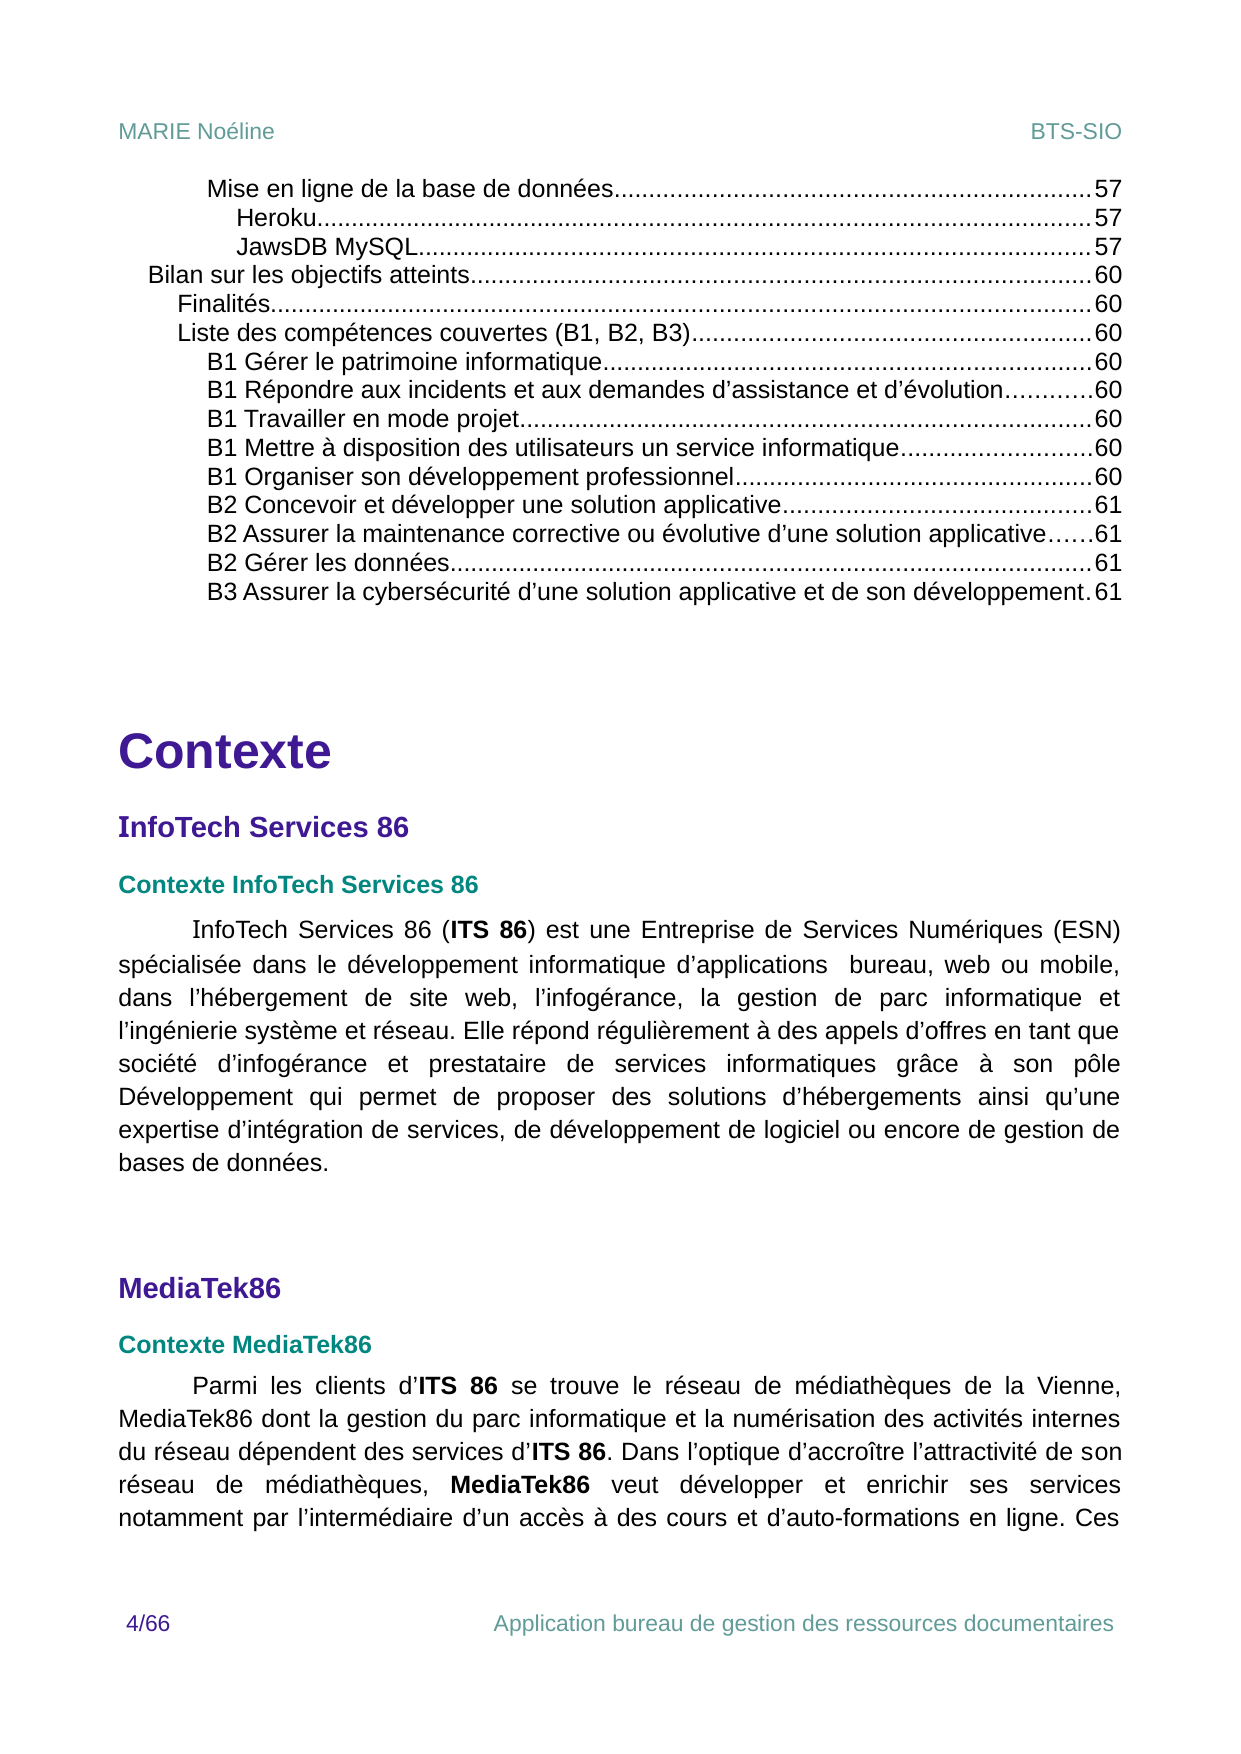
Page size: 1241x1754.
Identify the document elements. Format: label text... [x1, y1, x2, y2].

text B1 Travailler en mode projet 60 [207, 404, 1122, 433]
text B3 Assurer la cybersécurité d’une solution applicative et de son développement 61 [207, 576, 1122, 605]
text JawsDB MySQL 57 [236, 231, 1122, 260]
text Heroku 57 [236, 203, 1122, 231]
text Finalités 60 [177, 289, 1122, 318]
text B1 Organiser son développement professionnel 60 [207, 461, 1122, 490]
text Mise en ligne de la base de données 57 [207, 174, 1122, 203]
subtitle Contexte MediaTek86 [118, 1329, 1122, 1358]
subtitle Contexte InfoTech Services 86 [118, 871, 1122, 899]
subtitle MediaTek86 [118, 1271, 1122, 1304]
text InfoTech Services 86 (ITS 86) est une Entreprise de Services Numériques (ESN) spécialisée dans le développement informatique d’applications bureau, web ou mobile, dans l’hébergement de site web, l’infogérance, la gestion de parc informatique et l’ingénierie système et réseau. Elle répond régulièrement à des appels d’offres en tant que société d’infogérance et prestataire de services informatiques grâce à son pôle Développement qui permet de proposer des solutions d’hébergements ainsi qu’une expertise d’intégration de services, de développement de logiciel ou encore de gestion de bases de données. [118, 912, 1122, 1177]
text Liste des compétences couvertes (B1, B2, B3) 60 [177, 318, 1122, 346]
text B1 Gérer le patrimoine informatique 60 [207, 346, 1122, 375]
text Bilan sur les objectifs atteints 60 [148, 260, 1122, 289]
text B2 Assurer la maintenance corrective ou évolutive d’une solution applicative 61 [207, 519, 1122, 548]
text B2 Gérer les données 61 [207, 548, 1122, 576]
text Parmi les clients d’ITS 86 se trouve le réseau de médiathèques de la Vienne, MediaTek86 dont la gestion du parc informatique et la numérisation des activités internes du réseau dépendent des services d’ITS 86. Dans l’optique d’accroître l’attractivité de son réseau de médiathèques, MediaTek86 veut développer et enrichir ses services notamment par l’intermédiaire d’un accès à des cours et d’auto-formations en ligne. Ces [118, 1371, 1122, 1532]
text B1 Répondre aux incidents et aux demandes d’assistance et d’évolution 60 [207, 375, 1122, 404]
text B2 Concevoir et développer une solution applicative 61 [207, 490, 1122, 519]
text B1 Mettre à disposition des utilisateurs un service informatique 60 [207, 433, 1122, 461]
subtitle Contexte [118, 721, 1122, 779]
subtitle InfoTech Services 86 [118, 806, 1122, 846]
